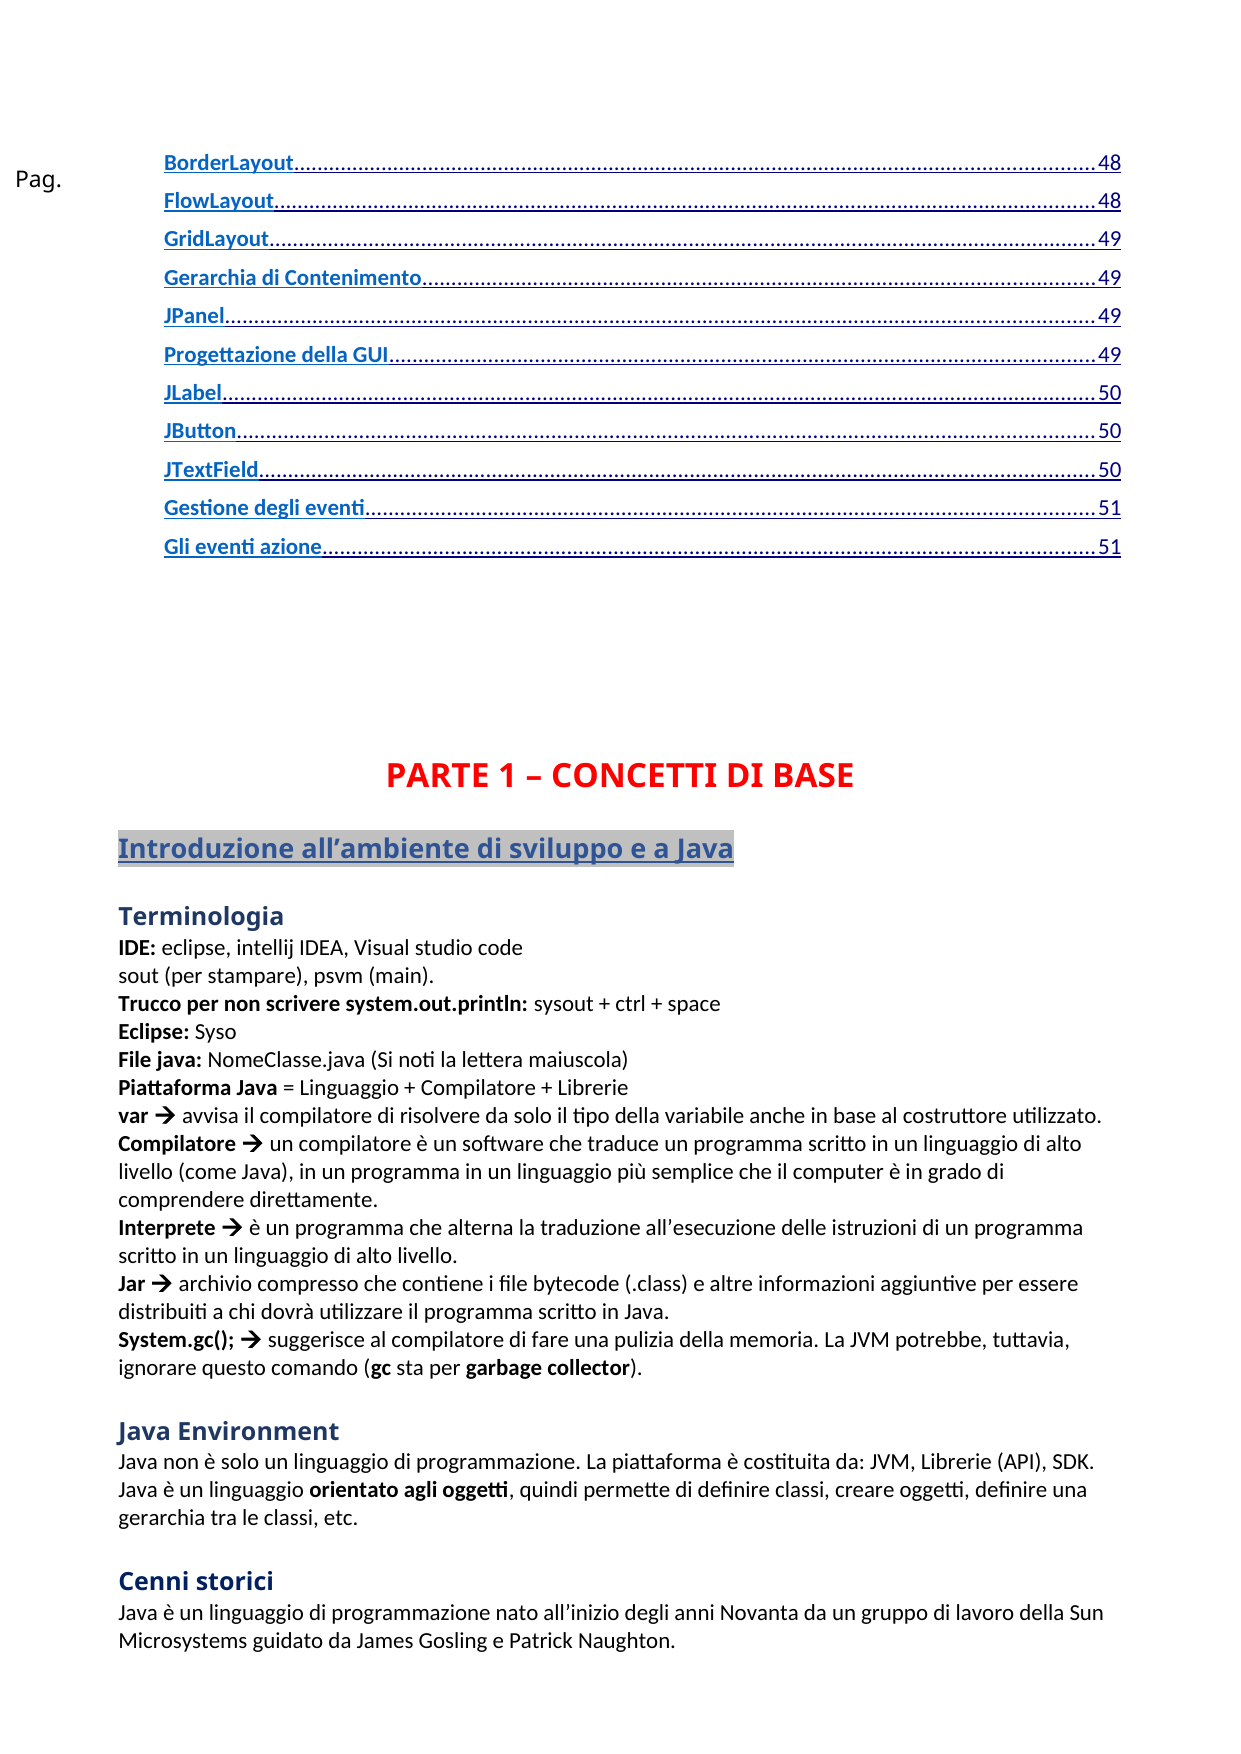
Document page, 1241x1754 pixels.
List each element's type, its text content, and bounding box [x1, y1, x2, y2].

text Progettazione della GUI 49 [164, 340, 1122, 368]
subtitle Introduzione all’ambiente di sviluppo e a Java [118, 830, 1122, 867]
text FlowLayout 48 [164, 186, 1122, 214]
text Trucco per non scrivere system.out.println: sysout + ctrl + space [118, 989, 1122, 1017]
text Gli eventi azione 51 [164, 532, 1122, 560]
text Gestione degli eventi 51 [164, 493, 1122, 522]
subtitle Cenni storici [118, 1564, 1122, 1598]
text Gerarchia di Contenimento 49 [164, 263, 1122, 291]
text sout (per stampare), psvm (main). [118, 961, 1122, 989]
text IDE: eclipse, intellij IDEA, Visual studio code [118, 933, 1122, 961]
text Compilatore  un compilatore è un software che traduce un programma scritto in un linguaggio di alto livello (come Java), in un programma in un linguaggio più semplice che il computer è in grado di comprendere direttamente. [118, 1129, 1122, 1213]
text System.gc();  suggerisce al compilatore di fare una pulizia della memoria. La JVM potrebbe, tuttavia, ignorare questo comando (gc sta per garbage collector). [118, 1325, 1122, 1381]
subtitle Terminologia [118, 899, 1122, 933]
text JPanel 49 [164, 301, 1122, 329]
text var  avvisa il compilatore di risolvere da solo il tipo della variabile anche in base al costruttore utilizzato. [118, 1101, 1122, 1129]
text GridLayout 49 [164, 224, 1122, 252]
subtitle Java Environment [118, 1413, 1122, 1447]
text Java non è solo un linguaggio di programmazione. La piattaforma è costituita da: JVM, Librerie (API), SDK. Java è un linguaggio orientato agli oggetti, quindi permette di definire classi, creare oggetti, definire una gerarchia tra le classi, etc. [118, 1447, 1122, 1532]
text Jar  archivio compresso che contiene i file bytecode (.class) e altre informazioni aggiuntive per essere distribuiti a chi dovrà utilizzare il programma scritto in Java. [118, 1269, 1122, 1325]
text Java è un linguaggio di programmazione nato all’inizio degli anni Novanta da un gruppo di lavoro della Sun Microsystems guidato da James Gosling e Patrick Naughton. [118, 1598, 1122, 1654]
text JButton 50 [164, 417, 1122, 445]
text JTextField 50 [164, 455, 1122, 483]
text Eclipse: Syso [118, 1017, 1122, 1045]
subtitle PARTE 1 – CONCETTI DI BASE [118, 752, 1122, 798]
text BorderLayout 48 [164, 148, 1122, 176]
text Piattaforma Java = Linguaggio + Compilatore + Librerie [118, 1073, 1122, 1101]
text File java: NomeClasse.java (Si noti la lettera maiuscola) [118, 1045, 1122, 1073]
text Interprete  è un programma che alterna la traduzione all’esecuzione delle istruzioni di un programma scritto in un linguaggio di alto livello. [118, 1213, 1122, 1269]
text JLabel 50 [164, 378, 1122, 406]
